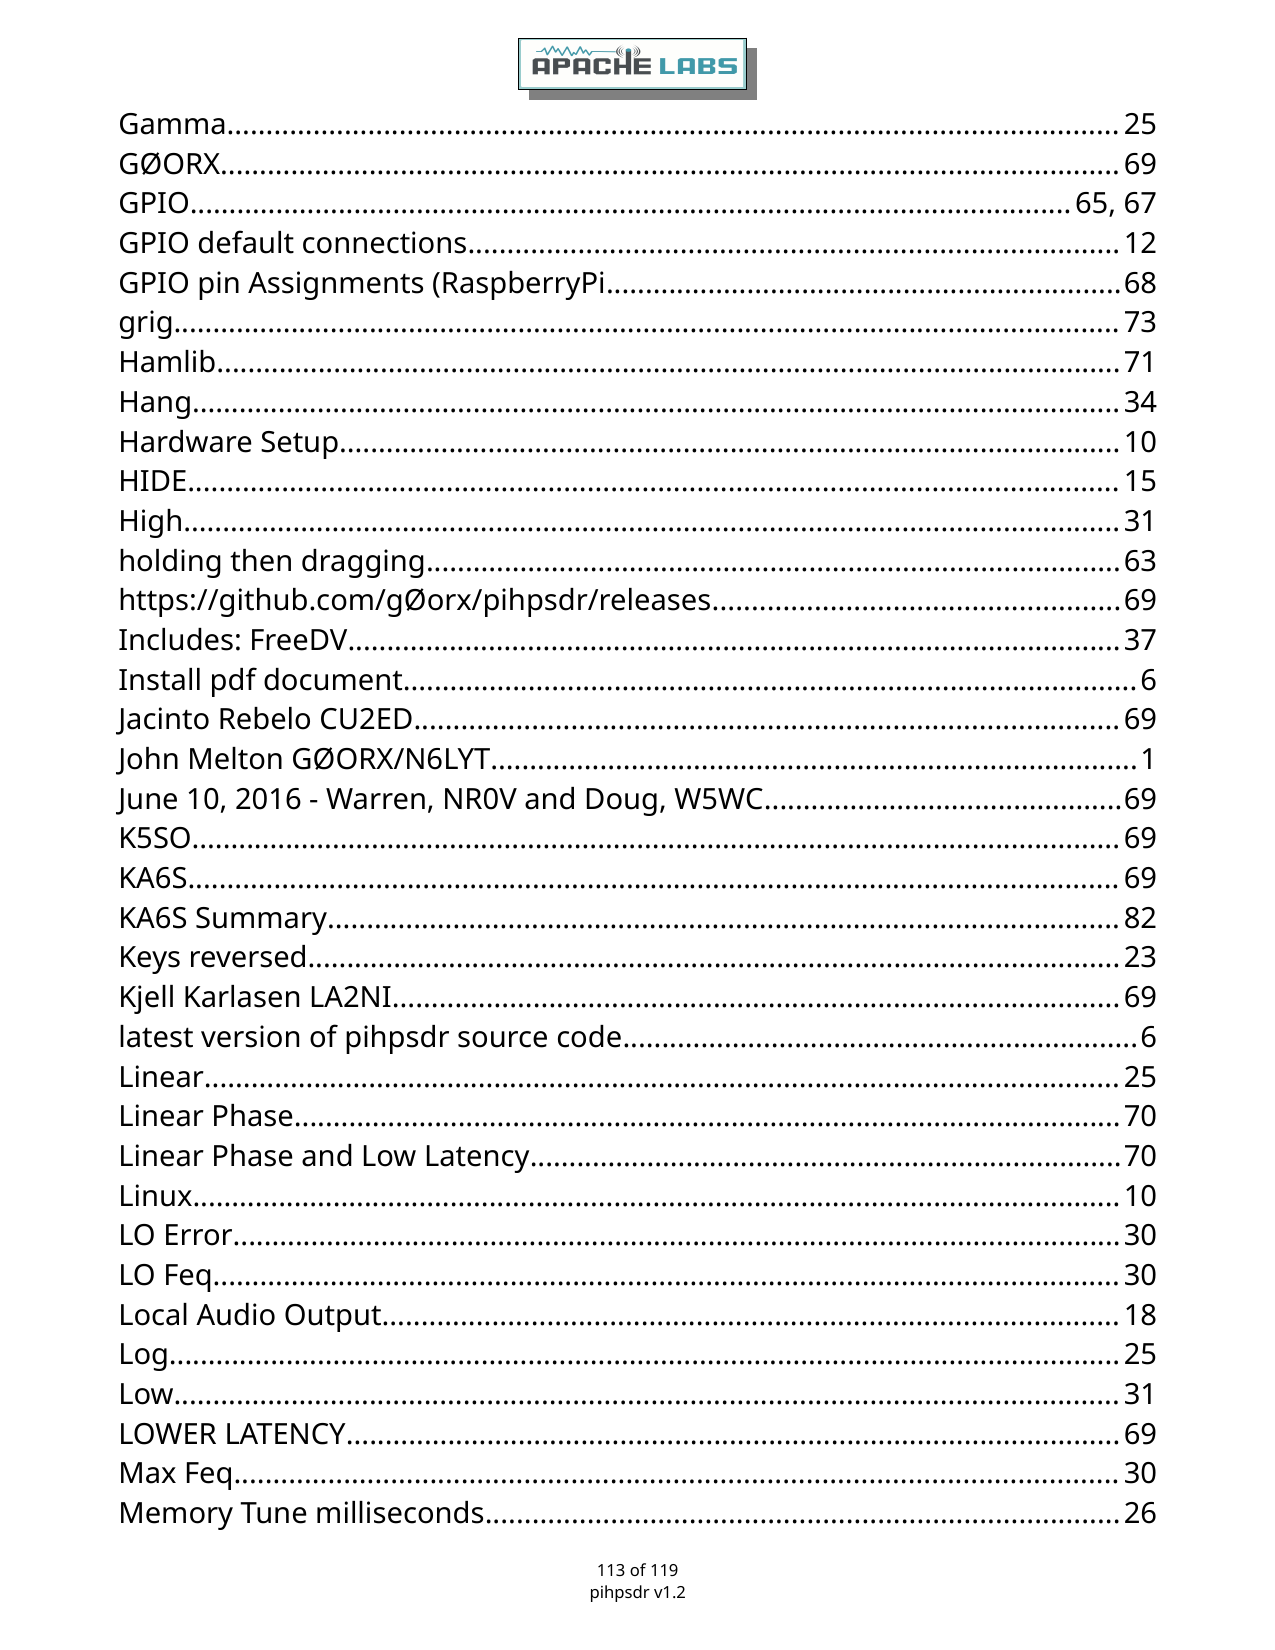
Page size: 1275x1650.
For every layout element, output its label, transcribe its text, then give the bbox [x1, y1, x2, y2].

text June 10, 2016 - Warren, NR0V and Doug, W5WC 69 [118, 778, 1157, 818]
text holding then dragging 63 [118, 540, 1157, 579]
text LO Feq 30 [118, 1254, 1157, 1294]
text Install pdf document 6 [118, 659, 1157, 699]
text Linux 10 [118, 1175, 1157, 1214]
text latest version of pihpsdr source code 6 [118, 1016, 1157, 1056]
text Log 25 [118, 1334, 1157, 1373]
text K5SO 69 [118, 818, 1157, 857]
text Local Audio Output 18 [118, 1294, 1157, 1334]
text LO Error 30 [118, 1214, 1157, 1254]
text Linear Phase and Low Latency 70 [118, 1135, 1157, 1175]
text KA6S Summary 82 [118, 897, 1157, 937]
text HIDE 15 [118, 461, 1157, 500]
text John Melton GØORX/N6LYT 1 [118, 738, 1157, 778]
text LOWER LATENCY 69 [118, 1413, 1157, 1453]
text Hang 34 [118, 381, 1157, 421]
text Keys reversed 23 [118, 937, 1157, 976]
text GPIO default connections 12 [118, 222, 1157, 262]
text GØORX 69 [118, 143, 1157, 183]
text grig 73 [118, 302, 1157, 341]
text Linear 25 [118, 1056, 1157, 1096]
text Kjell Karlasen LA2NI 69 [118, 976, 1157, 1016]
text Hardware Setup 10 [118, 421, 1157, 461]
text Gamma 25 [118, 103, 1157, 143]
text Low 31 [118, 1373, 1157, 1413]
text GPIO 65, 67 [118, 183, 1157, 222]
text Jacinto Rebelo CU2ED 69 [118, 699, 1157, 738]
text Linear Phase 70 [118, 1096, 1157, 1135]
text https://github.com/gØorx/pihpsdr/releases 69 [118, 579, 1157, 619]
text Includes: FreeDV 37 [118, 619, 1157, 659]
text KA6S 69 [118, 857, 1157, 897]
text Hamlib 71 [118, 341, 1157, 381]
text High 31 [118, 500, 1157, 540]
picture [521, 40, 744, 87]
text Memory Tune milliseconds 26 [118, 1492, 1157, 1532]
text Max Feq 30 [118, 1453, 1157, 1492]
text GPIO pin Assignments (RaspberryPi 68 [118, 262, 1157, 302]
